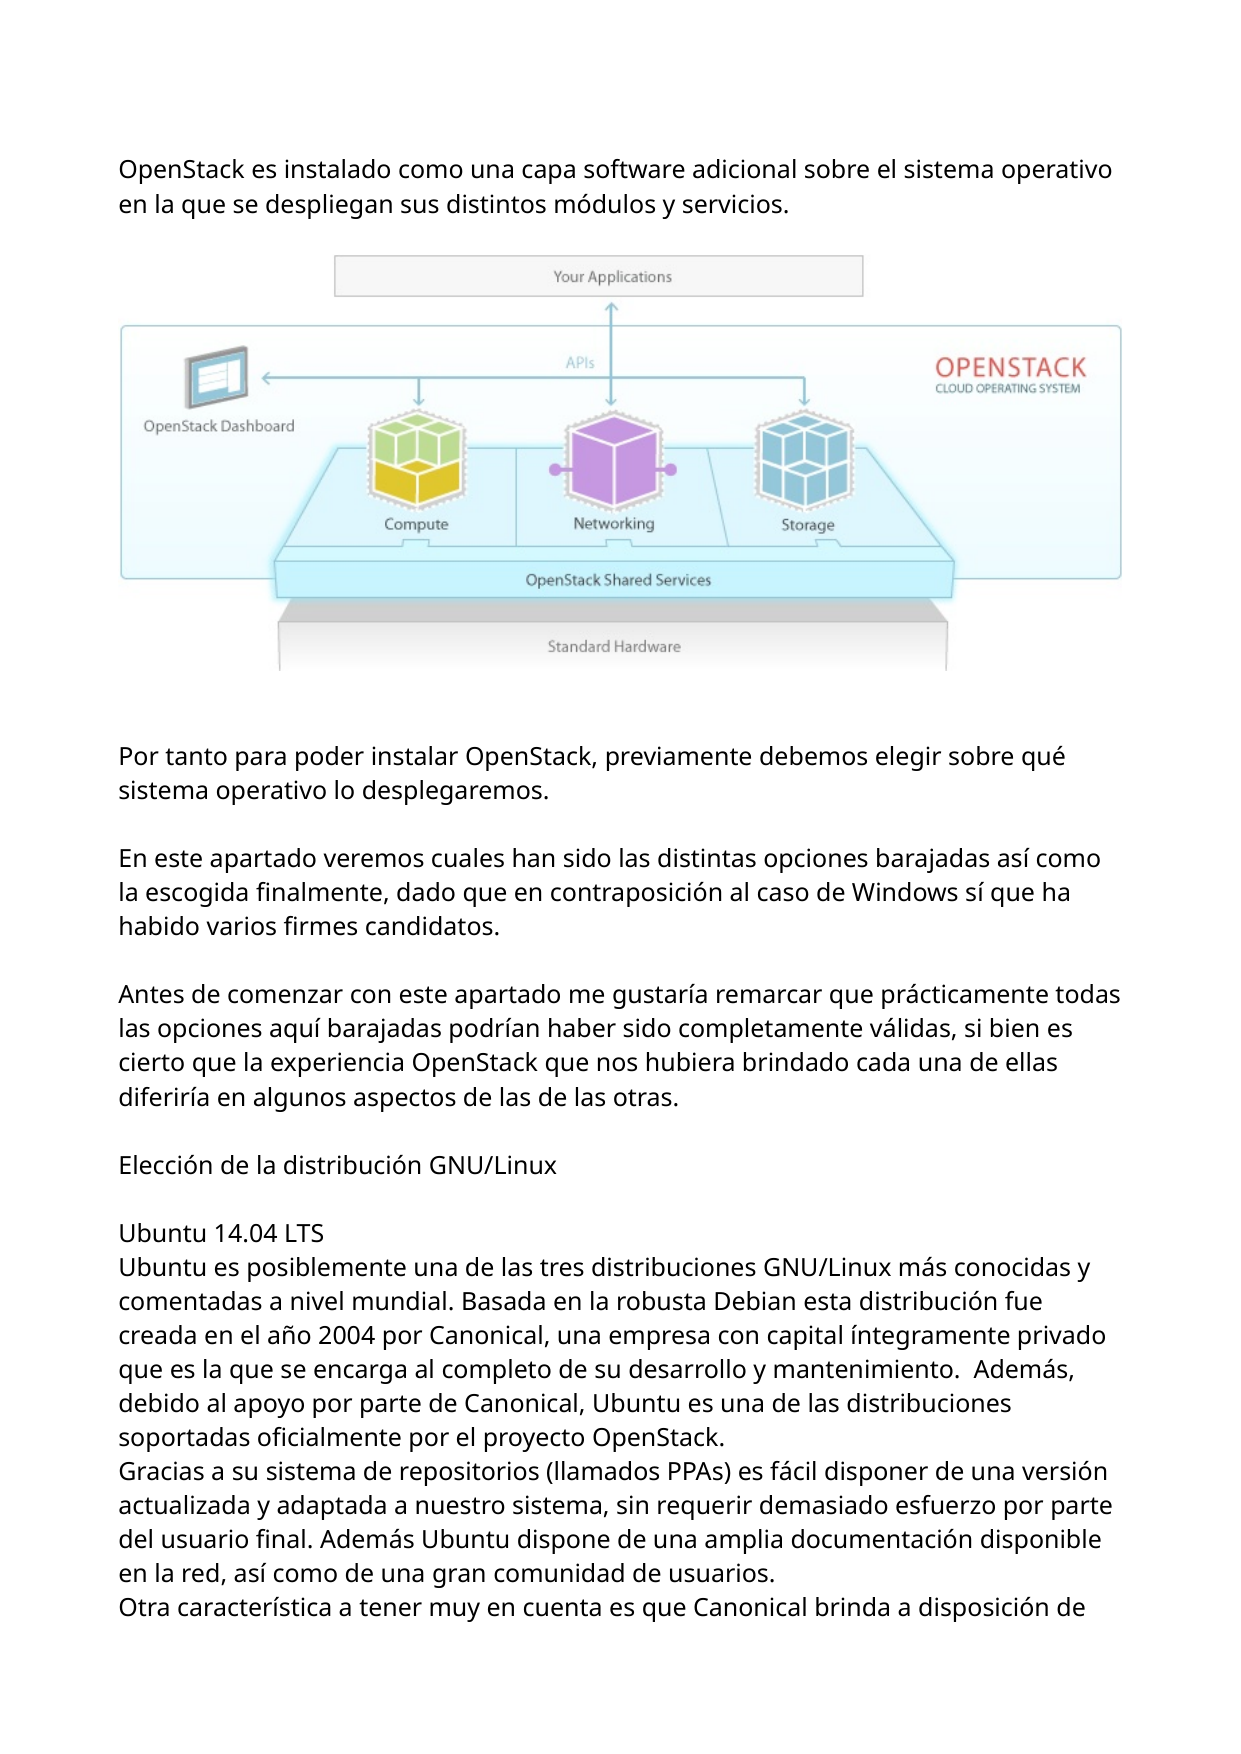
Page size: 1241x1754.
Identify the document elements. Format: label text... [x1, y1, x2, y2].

text Ubuntu es posiblemente una de las tres distribuciones GNU/Linux más conocidas y comentadas a nivel mundial. Basada en la robusta Debian esta distribución fue creada en el año 2004 por Canonical, una empresa con capital íntegramente privado que es la que se encarga al completo de su desarrollo y mantenimiento. Además, debido al apoyo por parte de Canonical, Ubuntu es una de las distribuciones soportadas oficialmente por el proyecto OpenStack. [118, 1249, 1122, 1454]
text Elección de la distribución GNU/Linux [118, 1147, 1122, 1181]
picture [118, 254, 1123, 671]
text Otra característica a tener muy en cuenta es que Canonical brinda a disposición de [118, 1590, 1122, 1624]
text Por tanto para poder instalar OpenStack, previamente debemos elegir sobre qué sistema operativo lo desplegaremos. [118, 738, 1122, 807]
text Gracias a su sistema de repositorios (llamados PPAs) es fácil disponer de una versión actualizada y adaptada a nuestro sistema, sin requerir demasiado esfuerzo por parte del usuario final. Además Ubuntu dispone de una amplia documentación disponible en la red, así como de una gran comunidad de usuarios. [118, 1454, 1122, 1590]
text Ubuntu 14.04 LTS [118, 1215, 1122, 1249]
text Antes de comenzar con este apartado me gustaría remarcar que prácticamente todas las opciones aquí barajadas podrían haber sido completamente válidas, si bien es cierto que la experiencia OpenStack que nos hubiera brindado cada una de ellas diferiría en algunos aspectos de las de las otras. [118, 977, 1122, 1113]
text OpenStack es instalado como una capa software adicional sobre el sistema operativo en la que se despliegan sus distintos módulos y servicios. [118, 152, 1122, 220]
text En este apartado veremos cuales han sido las distintas opciones barajadas así como la escogida finalmente, dado que en contraposición al caso de Windows sí que ha habido varios firmes candidatos. [118, 841, 1122, 943]
